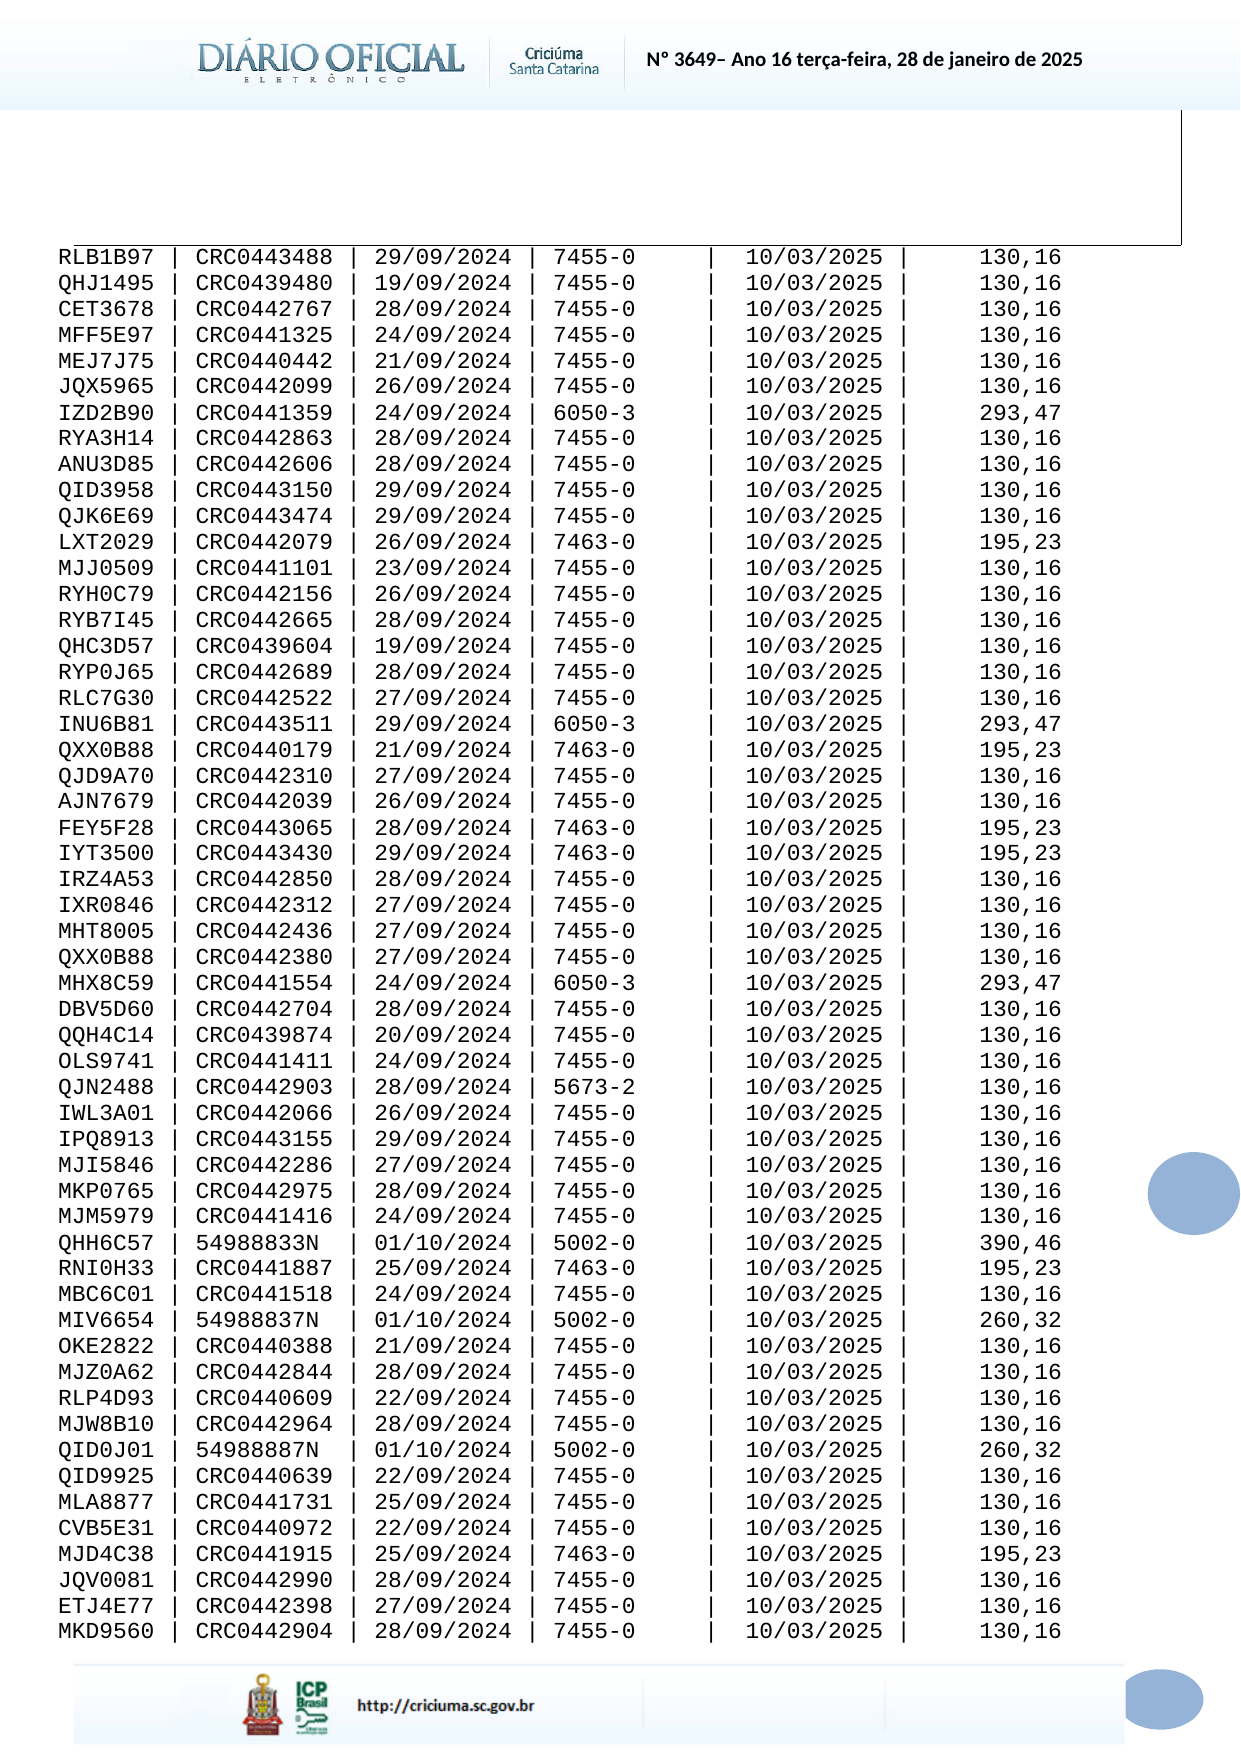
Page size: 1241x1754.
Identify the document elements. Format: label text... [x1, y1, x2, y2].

text CET3678 | CRC0442767 | 28/09/2024 | 7455-0 | 10/03/2025 | 130,16 [44, 297, 1181, 323]
text RYB7I45 | CRC0442665 | 28/09/2024 | 7455-0 | 10/03/2025 | 130,16 [44, 608, 1181, 634]
text LXT2029 | CRC0442079 | 26/09/2024 | 7463-0 | 10/03/2025 | 195,23 [44, 531, 1181, 556]
text RNI0H33 | CRC0441887 | 25/09/2024 | 7463-0 | 10/03/2025 | 195,23 [44, 1257, 1181, 1283]
text QHH6C57 | 54988833N | 01/10/2024 | 5002-0 | 10/03/2025 | 390,46 [44, 1231, 1181, 1257]
text AJN7679 | CRC0442039 | 26/09/2024 | 7455-0 | 10/03/2025 | 130,16 [44, 790, 1181, 816]
text JQV0081 | CRC0442990 | 28/09/2024 | 7455-0 | 10/03/2025 | 130,16 [44, 1568, 1181, 1594]
text IZD2B90 | CRC0441359 | 24/09/2024 | 6050-3 | 10/03/2025 | 293,47 [44, 401, 1181, 427]
text QHC3D57 | CRC0439604 | 19/09/2024 | 7455-0 | 10/03/2025 | 130,16 [44, 634, 1181, 660]
text RYP0J65 | CRC0442689 | 28/09/2024 | 7455-0 | 10/03/2025 | 130,16 [44, 660, 1181, 686]
text ETJ4E77 | CRC0442398 | 27/09/2024 | 7455-0 | 10/03/2025 | 130,16 [44, 1594, 1181, 1620]
text MJZ0A62 | CRC0442844 | 28/09/2024 | 7455-0 | 10/03/2025 | 130,16 [44, 1361, 1181, 1386]
text QJD9A70 | CRC0442310 | 27/09/2024 | 7455-0 | 10/03/2025 | 130,16 [44, 764, 1181, 790]
text MFF5E97 | CRC0441325 | 24/09/2024 | 7455-0 | 10/03/2025 | 130,16 [44, 323, 1181, 349]
text IPQ8913 | CRC0443155 | 29/09/2024 | 7455-0 | 10/03/2025 | 130,16 [44, 1127, 1181, 1153]
text MIV6654 | 54988837N | 01/10/2024 | 5002-0 | 10/03/2025 | 260,32 [44, 1309, 1181, 1334]
text MKP0765 | CRC0442975 | 28/09/2024 | 7455-0 | 10/03/2025 | 130,16 [44, 1179, 1150, 1205]
text IYT3500 | CRC0443430 | 29/09/2024 | 7463-0 | 10/03/2025 | 195,23 [44, 842, 1181, 868]
text ANU3D85 | CRC0442606 | 28/09/2024 | 7455-0 | 10/03/2025 | 130,16 [44, 453, 1181, 479]
text QHJ1495 | CRC0439480 | 19/09/2024 | 7455-0 | 10/03/2025 | 130,16 [44, 271, 1181, 297]
text MHT8005 | CRC0442436 | 27/09/2024 | 7455-0 | 10/03/2025 | 130,16 [44, 919, 1181, 946]
text MJM5979 | CRC0441416 | 24/09/2024 | 7455-0 | 10/03/2025 | 130,16 [44, 1205, 1171, 1231]
text RYH0C79 | CRC0442156 | 26/09/2024 | 7455-0 | 10/03/2025 | 130,16 [44, 582, 1181, 608]
text QID9925 | CRC0440639 | 22/09/2024 | 7455-0 | 10/03/2025 | 130,16 [44, 1464, 1181, 1490]
text MJI5846 | CRC0442286 | 27/09/2024 | 7455-0 | 10/03/2025 | 130,16 [44, 1153, 1180, 1179]
text RLB1B97 | CRC0443488 | 29/09/2024 | 7455-0 | 10/03/2025 | 130,16 [44, 245, 1181, 271]
text RLP4D93 | CRC0440609 | 22/09/2024 | 7455-0 | 10/03/2025 | 130,16 [44, 1386, 1181, 1412]
text RLC7G30 | CRC0442522 | 27/09/2024 | 7455-0 | 10/03/2025 | 130,16 [44, 686, 1181, 712]
text FEY5F28 | CRC0443065 | 28/09/2024 | 7463-0 | 10/03/2025 | 195,23 [44, 816, 1181, 842]
text QID3958 | CRC0443150 | 29/09/2024 | 7455-0 | 10/03/2025 | 130,16 [44, 479, 1181, 504]
text MEJ7J75 | CRC0440442 | 21/09/2024 | 7455-0 | 10/03/2025 | 130,16 [44, 349, 1181, 375]
text MLA8877 | CRC0441731 | 25/09/2024 | 7455-0 | 10/03/2025 | 130,16 [44, 1490, 1181, 1516]
text QID0J01 | 54988887N | 01/10/2024 | 5002-0 | 10/03/2025 | 260,32 [44, 1438, 1181, 1464]
text QXX0B88 | CRC0440179 | 21/09/2024 | 7463-0 | 10/03/2025 | 195,23 [44, 738, 1181, 764]
text QJK6E69 | CRC0443474 | 29/09/2024 | 7455-0 | 10/03/2025 | 130,16 [44, 504, 1181, 531]
text OKE2822 | CRC0440388 | 21/09/2024 | 7455-0 | 10/03/2025 | 130,16 [44, 1334, 1181, 1361]
text QXX0B88 | CRC0442380 | 27/09/2024 | 7455-0 | 10/03/2025 | 130,16 [44, 946, 1181, 971]
text MBC6C01 | CRC0441518 | 24/09/2024 | 7455-0 | 10/03/2025 | 130,16 [44, 1283, 1181, 1309]
text MJW8B10 | CRC0442964 | 28/09/2024 | 7455-0 | 10/03/2025 | 130,16 [44, 1412, 1181, 1438]
text MKD9560 | CRC0442904 | 28/09/2024 | 7455-0 | 10/03/2025 | 130,16 [44, 1620, 1181, 1646]
text MJD4C38 | CRC0441915 | 25/09/2024 | 7463-0 | 10/03/2025 | 195,23 [44, 1542, 1181, 1568]
text OLS9741 | CRC0441411 | 24/09/2024 | 7455-0 | 10/03/2025 | 130,16 [44, 1049, 1181, 1075]
text QJN2488 | CRC0442903 | 28/09/2024 | 5673-2 | 10/03/2025 | 130,16 [44, 1075, 1181, 1101]
text INU6B81 | CRC0443511 | 29/09/2024 | 6050-3 | 10/03/2025 | 293,47 [44, 712, 1181, 738]
text MHX8C59 | CRC0441554 | 24/09/2024 | 6050-3 | 10/03/2025 | 293,47 [44, 971, 1181, 997]
text IRZ4A53 | CRC0442850 | 28/09/2024 | 7455-0 | 10/03/2025 | 130,16 [44, 868, 1181, 894]
text MJJ0509 | CRC0441101 | 23/09/2024 | 7455-0 | 10/03/2025 | 130,16 [44, 556, 1181, 582]
text IXR0846 | CRC0442312 | 27/09/2024 | 7455-0 | 10/03/2025 | 130,16 [44, 894, 1181, 919]
text JQX5965 | CRC0442099 | 26/09/2024 | 7455-0 | 10/03/2025 | 130,16 [44, 375, 1181, 401]
text RYA3H14 | CRC0442863 | 28/09/2024 | 7455-0 | 10/03/2025 | 130,16 [44, 427, 1181, 453]
text IWL3A01 | CRC0442066 | 26/09/2024 | 7455-0 | 10/03/2025 | 130,16 [44, 1101, 1181, 1127]
text CVB5E31 | CRC0440972 | 22/09/2024 | 7455-0 | 10/03/2025 | 130,16 [44, 1516, 1181, 1542]
text QQH4C14 | CRC0439874 | 20/09/2024 | 7455-0 | 10/03/2025 | 130,16 [44, 1023, 1181, 1049]
text DBV5D60 | CRC0442704 | 28/09/2024 | 7455-0 | 10/03/2025 | 130,16 [44, 997, 1181, 1023]
